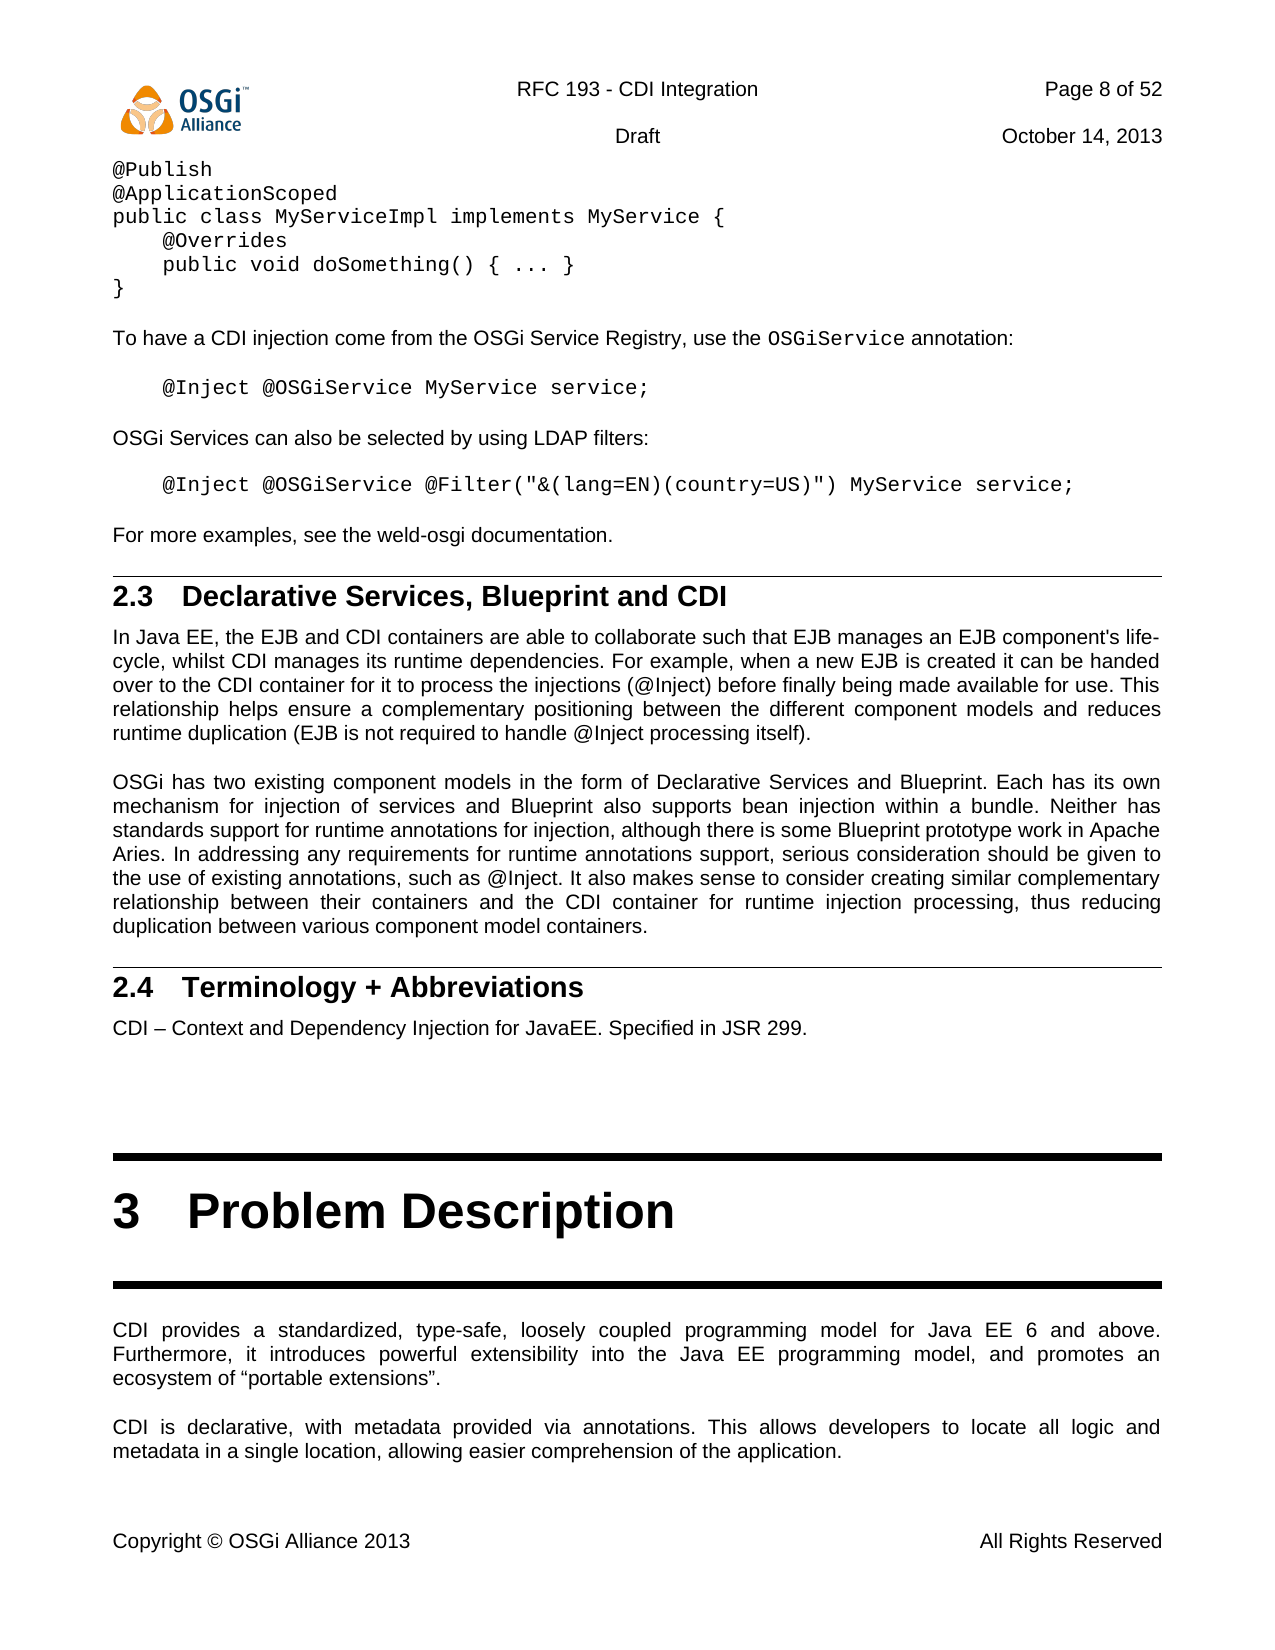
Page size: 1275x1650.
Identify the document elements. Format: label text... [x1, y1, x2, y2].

text @Inject @OSGiService MyService service; [112, 377, 1162, 400]
text CDI is declarative, with metadata provided via annotations. This allows developers to locate all logic and metadata in a single location, allowing easier comprehension of the application. [112, 1415, 1162, 1463]
text For more examples, see the weld-osgi documentation. [112, 523, 1162, 547]
subtitle Problem Description [112, 1154, 1162, 1289]
text @Publish @ApplicationScoped public class MyServiceImpl implements MyService { @Overrides public void doSomething() { ... } } [112, 159, 1162, 301]
subtitle Terminology + Abbreviations [112, 968, 1162, 1003]
text To have a CDI injection come from the OSGi Service Registry, use the OSGiService annotation: [112, 326, 1162, 352]
text OSGi has two existing component models in the form of Declarative Services and Blueprint. Each has its own mechanism for injection of services and Blueprint also supports bean injection within a bundle. Neither has standards support for runtime annotations for injection, although there is some Blueprint prototype work in Apache Aries. In addressing any requirements for runtime annotations support, serious consideration should be given to the use of existing annotations, such as @Inject. It also makes sense to consider creating similar complementary relationship between their containers and the CDI container for runtime injection processing, thus reducing duplication between various component model containers. [112, 770, 1162, 938]
text In Java EE, the EJB and CDI containers are able to collaborate such that EJB manages an EJB component's life-cycle, whilst CDI manages its runtime dependencies. For example, when a new EJB is created it can be handed over to the CDI container for it to process the injections (@Inject) before finally being made available for use. This relationship helps ensure a complementary positioning between the different component models and reduces runtime duplication (EJB is not required to handle @Inject processing itself). [112, 625, 1162, 745]
text OSGi Services can also be selected by using LDAP filters: [112, 425, 1162, 449]
subtitle Declarative Services, Blueprint and CDI [112, 577, 1162, 613]
text CDI – Context and Dependency Injection for JavaEE. Specified in JSR 299. [112, 1016, 1162, 1040]
text CDI provides a standardized, type-safe, loosely coupled programming model for Java EE 6 and above. Furthermore, it introduces powerful extensibility into the Java EE programming model, and promotes an ecosystem of “portable extensions”. [112, 1318, 1162, 1390]
text @Inject @OSGiService @Filter("&(lang=EN)(country=US)") MyService service; [112, 474, 1162, 498]
picture [113, 78, 257, 142]
